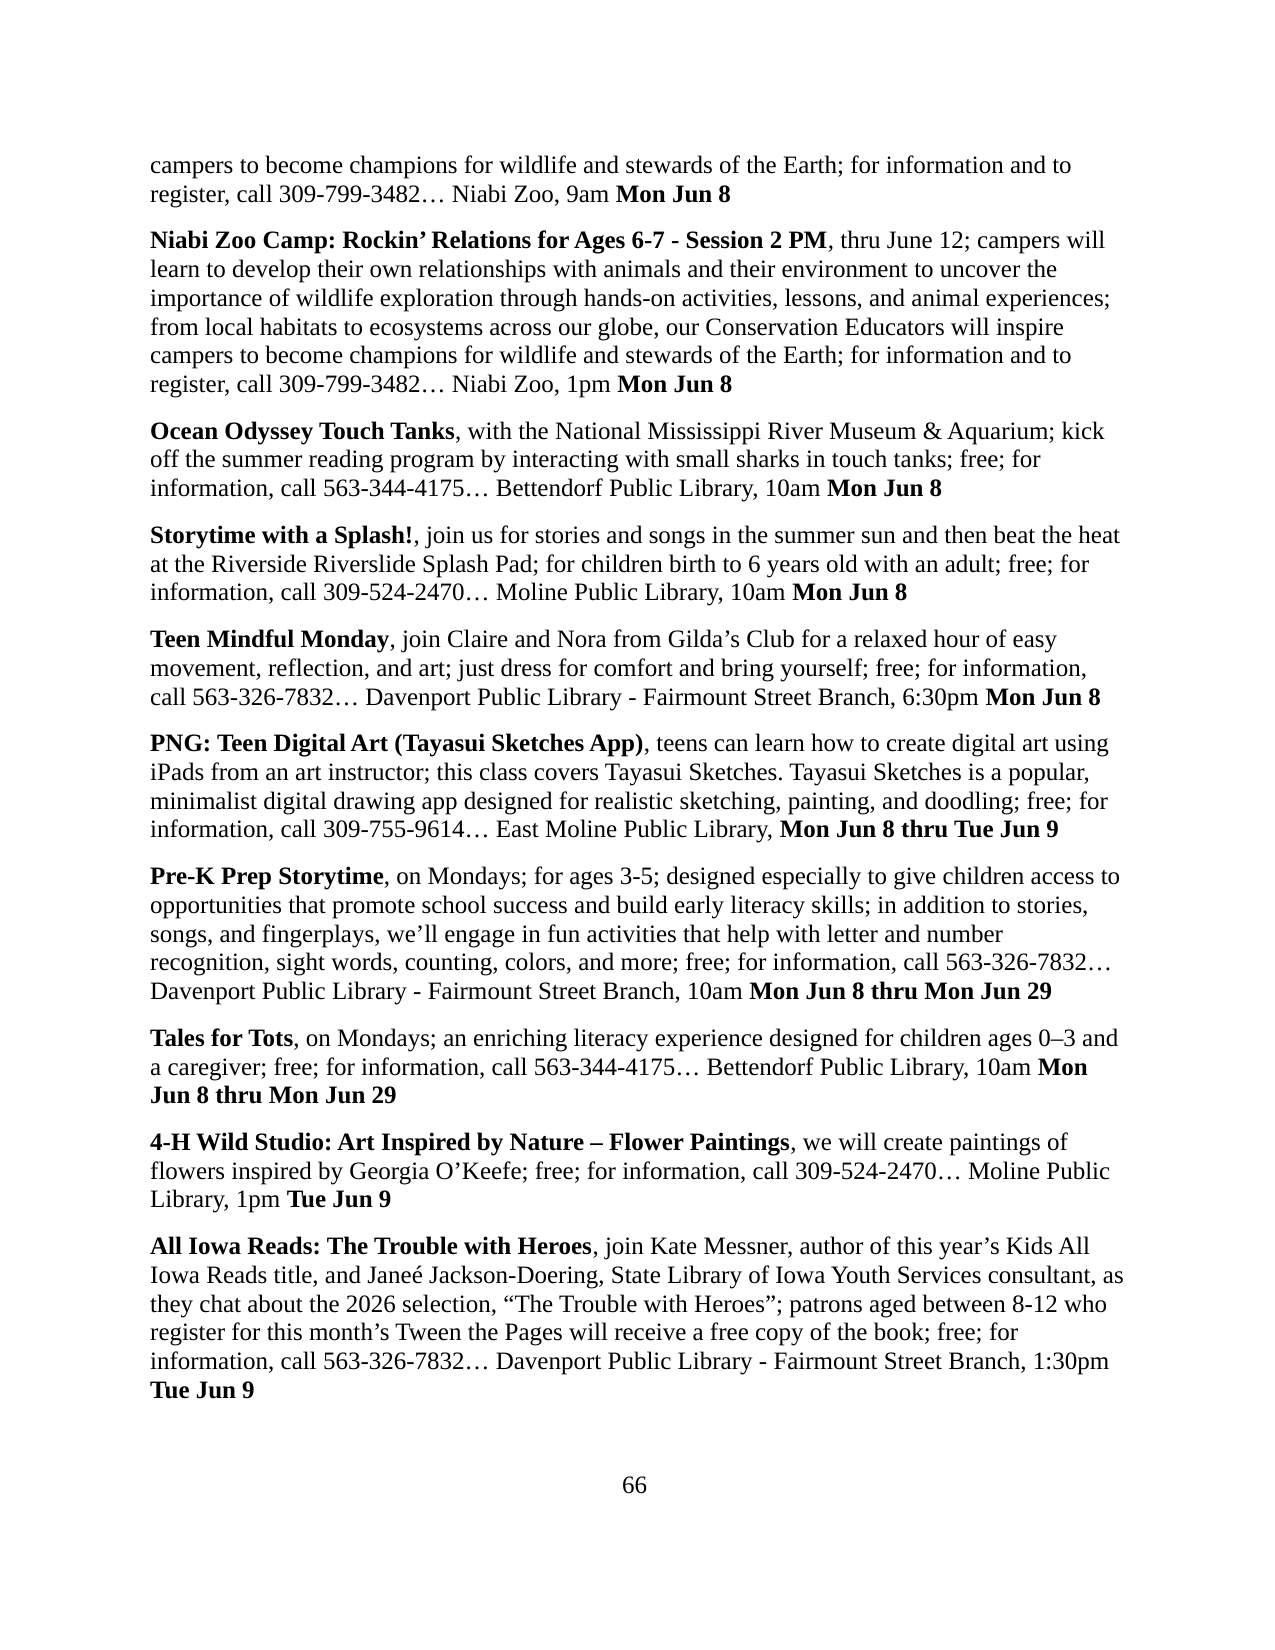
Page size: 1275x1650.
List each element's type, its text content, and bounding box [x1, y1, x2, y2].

text Storytime with a Splash!, join us for stories and songs in the summer sun and then beat the heat at the Riverside Riverslide Splash Pad; for children birth to 6 years old with an adult; free; for information, call 309-524-2470… Moline Public Library, 10am Mon Jun 8 [150, 520, 1125, 606]
text 4-H Wild Studio: Art Inspired by Nature – Flower Paintings, we will create paintings of flowers inspired by Georgia O’Keefe; free; for information, call 309-524-2470… Moline Public Library, 1pm Tue Jun 9 [150, 1127, 1125, 1213]
text Teen Mindful Monday, join Claire and Nora from Gilda’s Club for a relaxed hour of easy movement, reflection, and art; just dress for comfort and bring yourself; free; for information, call 563-326-7832… Davenport Public Library - Fairmount Street Branch, 6:30pm Mon Jun 8 [150, 624, 1125, 710]
text All Iowa Reads: The Trouble with Heroes, join Kate Messner, author of this year’s Kids All Iowa Reads title, and Janeé Jackson-Doering, State Library of Iowa Youth Services consultant, as they chat about the 2026 selection, “The Trouble with Heroes”; patrons aged between 8-12 who register for this month’s Tween the Pages will receive a free copy of the book; free; for information, call 563-326-7832… Davenport Public Library - Fairmount Street Branch, 1:30pm Tue Jun 9 [150, 1231, 1125, 1404]
text Tales for Tots, on Mondays; an enriching literacy experience designed for children ages 0–3 and a caregiver; free; for information, call 563-344-4175… Bettendorf Public Library, 10am Mon Jun 8 thru Mon Jun 29 [150, 1023, 1125, 1109]
text PNG: Teen Digital Art (Tayasui Sketches App), teens can learn how to create digital art using iPads from an art instructor; this class covers Tayasui Sketches. Tayasui Sketches is a popular, minimalist digital drawing app designed for realistic sketching, painting, and doodling; free; for information, call 309-755-9614… East Moline Public Library, Mon Jun 8 thru Tue Jun 9 [150, 728, 1125, 843]
text Ocean Odyssey Touch Tanks, with the National Mississippi River Museum & Aquarium; kick off the summer reading program by interacting with small sharks in touch tanks; free; for information, call 563-344-4175… Bettendorf Public Library, 10am Mon Jun 8 [150, 416, 1125, 502]
text campers to become champions for wildlife and stewards of the Earth; for information and to register, call 309-799-3482… Niabi Zoo, 9am Mon Jun 8 [150, 150, 1125, 207]
text Pre-K Prep Storytime, on Mondays; for ages 3-5; designed especially to give children access to opportunities that promote school success and build early literacy skills; in addition to stories, songs, and fingerplays, we’ll engage in fun activities that help with letter and number recognition, sight words, counting, colors, and more; free; for information, call 563-326-7832… Davenport Public Library - Fairmount Street Branch, 10am Mon Jun 8 thru Mon Jun 29 [150, 861, 1125, 1005]
text Niabi Zoo Camp: Rockin’ Relations for Ages 6-7 - Session 2 PM, thru June 12; campers will learn to develop their own relationships with animals and their environment to uncover the importance of wildlife exploration through hands-on activities, lessons, and animal experiences; from local habitats to ecosystems across our globe, our Conservation Educators will inspire campers to become champions for wildlife and stewards of the Earth; for information and to register, call 309-799-3482… Niabi Zoo, 1pm Mon Jun 8 [150, 225, 1125, 398]
